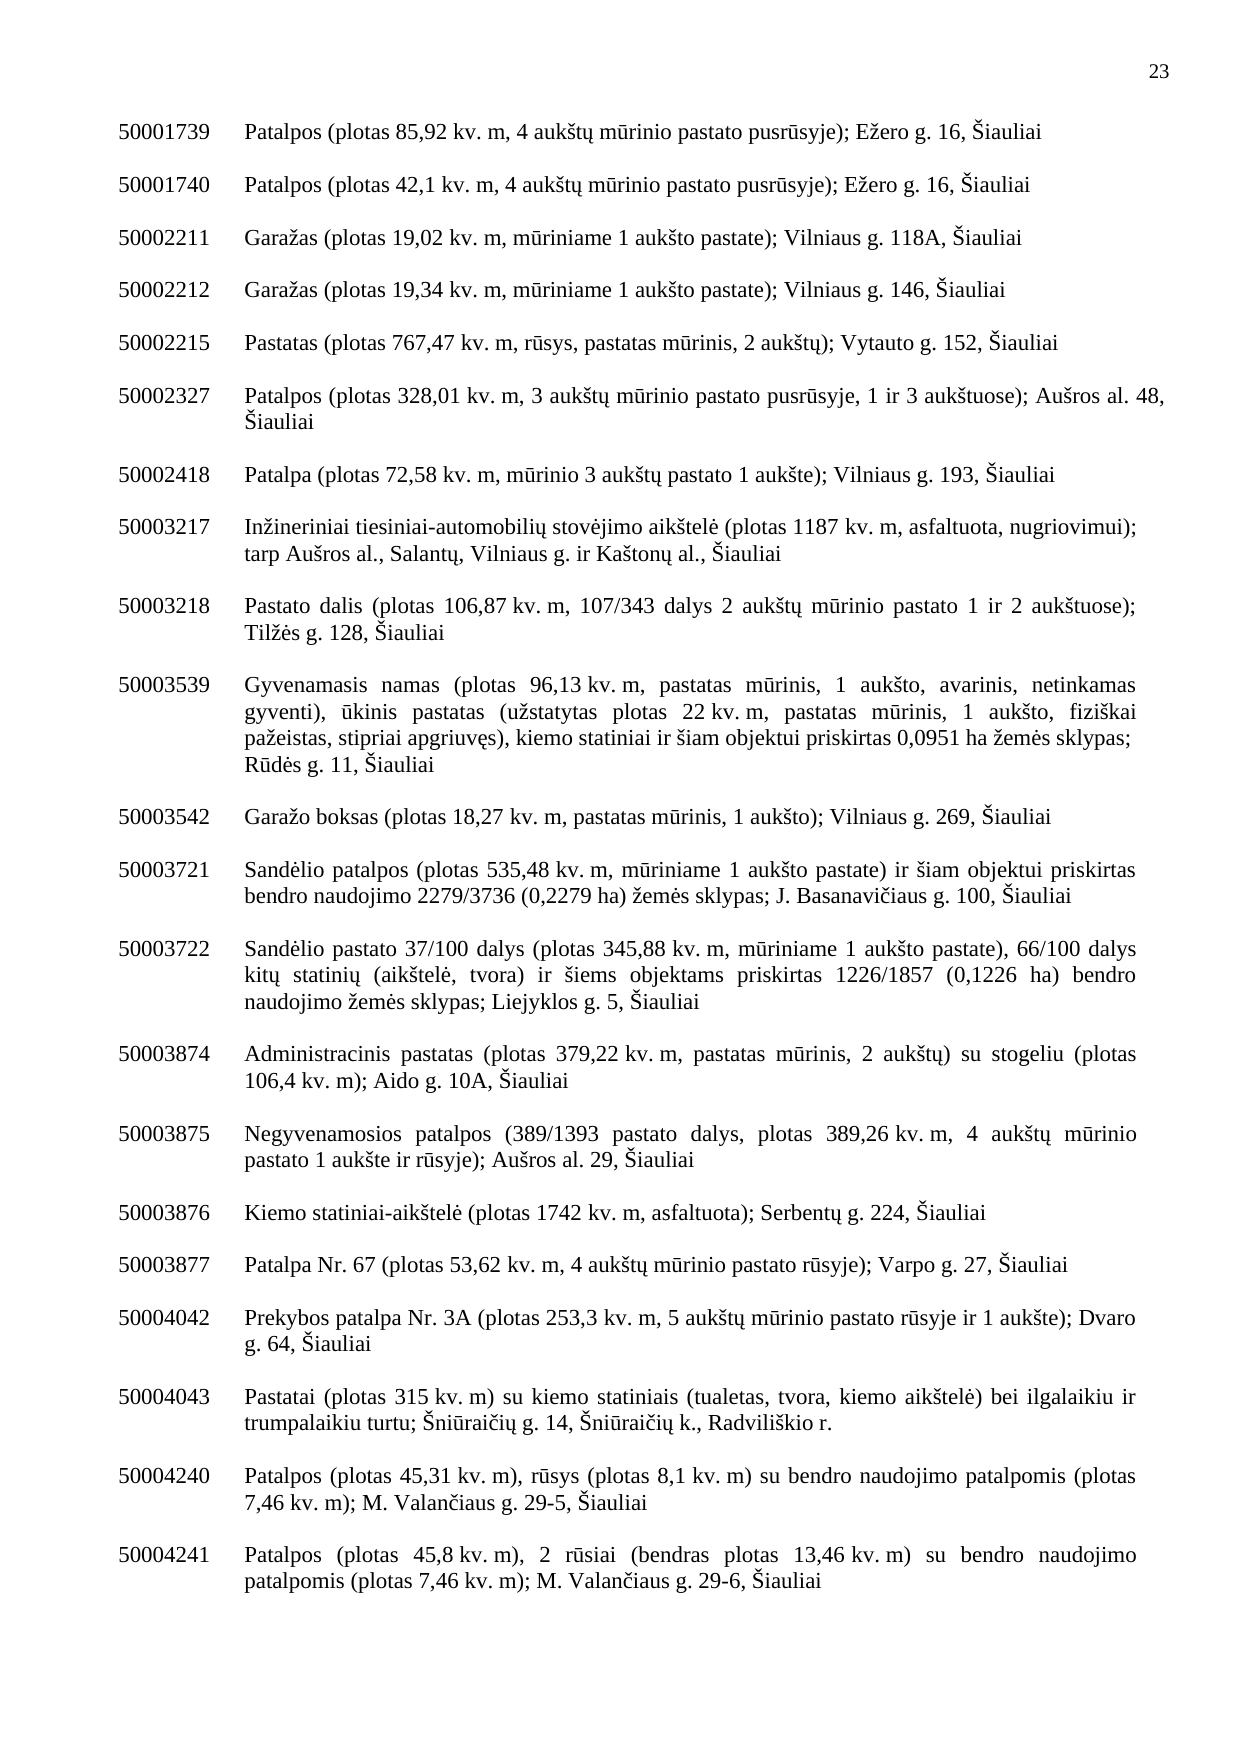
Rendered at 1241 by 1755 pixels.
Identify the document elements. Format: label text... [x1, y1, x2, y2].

table_cell [1193, 461, 1198, 487]
table_cell Pastatai (plotas 315 kv. m) su kiemo statiniais (tualetas, tvora, kiemo aikštelė) bei ilgalaikiu ir trumpalaikiu turtu; Šniūraičių g. 14, Šniūraičių k., Radviliškio r. [233, 1383, 1148, 1436]
table_cell Patalpos (plotas 328,01 kv. m, 3 aukštų mūrinio pastato pusrūsyje, 1 ir 3 aukštuose); Aušros al. 48, Šiauliai [233, 382, 1178, 434]
table_cell [1163, 1251, 1178, 1278]
table_cell [1198, 1251, 1240, 1278]
table_cell [1148, 461, 1163, 487]
table_cell [1193, 276, 1198, 303]
table_cell [1163, 1383, 1178, 1436]
table_cell [1198, 1304, 1240, 1357]
table_cell [1148, 514, 1163, 566]
table_cell [1178, 1541, 1192, 1594]
table_cell [1148, 118, 1163, 144]
table_cell [1163, 1041, 1178, 1093]
table_cell [1148, 1199, 1163, 1225]
table_cell [1193, 118, 1198, 144]
table_cell [1193, 672, 1198, 777]
table_cell [1193, 514, 1198, 566]
table_cell [1178, 171, 1192, 197]
table_cell [1198, 803, 1240, 830]
table_cell [1178, 1041, 1192, 1093]
table_cell [101, 487, 1198, 513]
table_cell [1178, 935, 1192, 1014]
table_cell [101, 777, 1198, 803]
table_cell [1148, 1120, 1163, 1172]
table_cell [1198, 487, 1240, 513]
table_cell [1148, 1541, 1163, 1594]
table_cell [1163, 672, 1178, 777]
table_cell 50004042 [101, 1304, 233, 1357]
table_cell 50003875 [101, 1120, 233, 1172]
table_cell Sandėlio patalpos (plotas 535,48 kv. m, mūriniame 1 aukšto pastate) ir šiam objektui priskirtas bendro naudojimo 2279/3736 (0,2279 ha) žemės sklypas; J. Basanavičiaus g. 100, Šiauliai [233, 856, 1148, 909]
table_cell [1193, 856, 1198, 909]
table_cell [1178, 329, 1192, 355]
table_cell [101, 1436, 1198, 1462]
table_cell [1198, 461, 1240, 487]
table_cell [1193, 1383, 1198, 1436]
table_cell Pastato dalis (plotas 106,87 kv. m, 107/343 dalys 2 aukštų mūrinio pastato 1 ir 2 aukštuose); Tilžės g. 128, Šiauliai [233, 593, 1148, 645]
table_cell Inžineriniai tiesiniai-automobilių stovėjimo aikštelė (plotas 1187 kv. m, asfaltuota, nugriovimui); tarp Aušros al., Salantų, Vilniaus g. ir Kaštonų al., Šiauliai [233, 514, 1148, 566]
table_cell [1198, 224, 1240, 250]
table_cell [1193, 593, 1198, 645]
table_cell [1178, 856, 1192, 909]
table_cell 50004240 [101, 1462, 233, 1515]
table_cell [1163, 935, 1178, 1014]
table_cell Patalpos (plotas 42,1 kv. m, 4 aukštų mūrinio pastato pusrūsyje); Ežero g. 16, Šiauliai [233, 171, 1148, 197]
table_cell [1163, 171, 1178, 197]
table_cell [1148, 1462, 1163, 1515]
table_cell [1193, 224, 1198, 250]
table_cell [101, 1225, 1198, 1251]
table_cell [1198, 145, 1240, 171]
table_cell [1193, 382, 1198, 434]
table_cell 50002211 [101, 224, 233, 250]
table_cell 50002418 [101, 461, 233, 487]
table_cell [101, 645, 1198, 672]
table_cell [101, 1357, 1198, 1383]
table_cell [1198, 1383, 1240, 1436]
table_cell [101, 1594, 1198, 1620]
table_cell [1148, 329, 1163, 355]
table_cell [1193, 803, 1198, 830]
table_cell [1193, 1251, 1198, 1278]
table_cell [1193, 935, 1198, 1014]
table_cell [1163, 224, 1178, 250]
table_cell [1198, 1172, 1240, 1199]
table_cell [1198, 514, 1240, 566]
table_cell [101, 145, 1198, 171]
table_cell 50004043 [101, 1383, 233, 1436]
table_cell [101, 303, 1198, 329]
table_cell 50002327 [101, 382, 233, 434]
table_cell [1163, 1120, 1178, 1172]
table_cell [1198, 1594, 1240, 1620]
table_cell [1178, 1462, 1192, 1515]
table_cell [1198, 645, 1240, 672]
table_cell Garažas (plotas 19,02 kv. m, mūriniame 1 aukšto pastate); Vilniaus g. 118A, Šiauliai [233, 224, 1148, 250]
table_cell [1178, 514, 1192, 566]
table_cell [101, 1515, 1198, 1541]
table_cell [1163, 1541, 1178, 1594]
table_cell [1148, 803, 1163, 830]
table_cell [1178, 1304, 1192, 1357]
table_cell Patalpos (plotas 45,31 kv. m), rūsys (plotas 8,1 kv. m) su bendro naudojimo patalpomis (plotas 7,46 kv. m); M. Valančiaus g. 29-5, Šiauliai [233, 1462, 1148, 1515]
table_cell 50003218 [101, 593, 233, 645]
table_cell Negyvenamosios patalpos (389/1393 pastato dalys, plotas 389,26 kv. m, 4 aukštų mūrinio pastato 1 aukšte ir rūsyje); Aušros al. 29, Šiauliai [233, 1120, 1148, 1172]
table_cell [101, 355, 1198, 382]
table_cell [1198, 1199, 1240, 1225]
table_cell [1148, 856, 1163, 909]
table_cell [1198, 303, 1240, 329]
table_cell [1198, 909, 1240, 935]
table_cell [101, 1093, 1198, 1119]
table_cell Garažo boksas (plotas 18,27 kv. m, pastatas mūrinis, 1 aukšto); Vilniaus g. 269, Šiauliai [233, 803, 1148, 830]
table_cell [1163, 276, 1178, 303]
table_cell [1198, 1541, 1240, 1594]
table_cell [1163, 1304, 1178, 1357]
table_cell [101, 250, 1198, 276]
table_cell [1193, 1541, 1198, 1594]
table_cell [1193, 1304, 1198, 1357]
table_cell 50002212 [101, 276, 233, 303]
table_cell 50003877 [101, 1251, 233, 1278]
table_cell [1198, 566, 1240, 592]
table_cell [1163, 461, 1178, 487]
table_cell [101, 1172, 1198, 1199]
table_cell Sandėlio pastato 37/100 dalys (plotas 345,88 kv. m, mūriniame 1 aukšto pastate), 66/100 dalys kitų statinių (aikštelė, tvora) ir šiems objektams priskirtas 1226/1857 (0,1226 ha) bendro naudojimo žemės sklypas; Liejyklos g. 5, Šiauliai [233, 935, 1148, 1014]
table_cell [1163, 514, 1178, 566]
table_cell [1163, 593, 1178, 645]
table_cell [1178, 1251, 1192, 1278]
table_cell Kiemo statiniai-aikštelė (plotas 1742 kv. m, asfaltuota); Serbentų g. 224, Šiauliai [233, 1199, 1148, 1225]
table_cell 50003542 [101, 803, 233, 830]
table_cell [1178, 224, 1192, 250]
table_cell 50003721 [101, 856, 233, 909]
table_cell [101, 1278, 1198, 1304]
table_cell [1148, 593, 1163, 645]
table_cell [1198, 1041, 1240, 1093]
table_cell [1163, 329, 1178, 355]
table_cell [1198, 856, 1240, 909]
table_cell [1163, 1462, 1178, 1515]
table_cell Patalpa Nr. 67 (plotas 53,62 kv. m, 4 aukštų mūrinio pastato rūsyje); Varpo g. 27, Šiauliai [233, 1251, 1148, 1278]
table_cell 50003217 [101, 514, 233, 566]
table_cell [1198, 1225, 1240, 1251]
table_cell [1198, 1357, 1240, 1383]
table_cell [1148, 935, 1163, 1014]
table_cell [1198, 593, 1240, 645]
table_cell [101, 1014, 1198, 1041]
table_cell [1148, 224, 1163, 250]
table_cell [1198, 830, 1240, 856]
table_cell [1198, 777, 1240, 803]
table_cell [1193, 171, 1198, 197]
table_cell [1193, 1462, 1198, 1515]
table_cell 50003539 [101, 672, 233, 777]
table_cell [1178, 1120, 1192, 1172]
table_cell Patalpos (plotas 45,8 kv. m), 2 rūsiai (bendras plotas 13,46 kv. m) su bendro naudojimo patalpomis (plotas 7,46 kv. m); M. Valančiaus g. 29-6, Šiauliai [233, 1541, 1148, 1594]
table_cell 50003876 [101, 1199, 233, 1225]
table_cell [1163, 856, 1178, 909]
table_cell Prekybos patalpa Nr. 3A (plotas 253,3 kv. m, 5 aukštų mūrinio pastato rūsyje ir 1 aukšte); Dvaro g. 64, Šiauliai [233, 1304, 1148, 1357]
table_cell [1193, 1199, 1198, 1225]
table_cell [1148, 1041, 1163, 1093]
table_cell [1198, 1278, 1240, 1304]
table_cell [1148, 1251, 1163, 1278]
table_cell [1148, 672, 1163, 777]
table_cell [1148, 171, 1163, 197]
table_cell [1198, 171, 1240, 197]
table_cell [101, 566, 1198, 592]
table_cell [1193, 329, 1198, 355]
table_cell [1198, 118, 1240, 144]
table_cell [101, 197, 1198, 223]
table_cell [1198, 1515, 1240, 1541]
table_cell [1148, 276, 1163, 303]
table_cell [1198, 355, 1240, 382]
table_cell [1198, 329, 1240, 355]
table_cell Pastatas (plotas 767,47 kv. m, rūsys, pastatas mūrinis, 2 aukštų); Vytauto g. 152, Šiauliai [233, 329, 1148, 355]
table_cell [1178, 461, 1192, 487]
table_cell [1198, 276, 1240, 303]
table_cell [1198, 1120, 1240, 1172]
table_cell [1178, 1383, 1192, 1436]
table_cell Administracinis pastatas (plotas 379,22 kv. m, pastatas mūrinis, 2 aukštų) su stogeliu (plotas 106,4 kv. m); Aido g. 10A, Šiauliai [233, 1041, 1148, 1093]
table_cell [1198, 1093, 1240, 1119]
table_cell Gyvenamasis namas (plotas 96,13 kv. m, pastatas mūrinis, 1 aukšto, avarinis, netinkamas gyventi), ūkinis pastatas (užstatytas plotas 22 kv. m, pastatas mūrinis, 1 aukšto, fiziškai pažeistas, stipriai apgriuvęs), kiemo statiniai ir šiam objektui priskirtas 0,0951 ha žemės sklypas; Rūdės g. 11, Šiauliai [233, 672, 1148, 777]
table_cell [1198, 935, 1240, 1014]
table_cell Garažas (plotas 19,34 kv. m, mūriniame 1 aukšto pastate); Vilniaus g. 146, Šiauliai [233, 276, 1148, 303]
table_cell 50002215 [101, 329, 233, 355]
table_cell [101, 830, 1198, 856]
table_cell [101, 434, 1198, 461]
table_cell [101, 909, 1198, 935]
table_cell 50004241 [101, 1541, 233, 1594]
table_cell 50003722 [101, 935, 233, 1014]
table_cell [1148, 1304, 1163, 1357]
table_cell 50001740 [101, 171, 233, 197]
table_cell [1178, 118, 1192, 144]
table_cell [1193, 1041, 1198, 1093]
table_cell [1178, 803, 1192, 830]
table_cell [1198, 434, 1240, 461]
table_cell [1198, 1462, 1240, 1515]
table_cell 50001739 [101, 118, 233, 144]
table_cell [1198, 1014, 1240, 1041]
table_cell [1178, 1199, 1192, 1225]
table_cell Patalpa (plotas 72,58 kv. m, mūrinio 3 aukštų pastato 1 aukšte); Vilniaus g. 193, Šiauliai [233, 461, 1148, 487]
table_cell [1198, 250, 1240, 276]
table_cell [1198, 382, 1240, 434]
table_cell [1163, 118, 1178, 144]
table_cell [1178, 593, 1192, 645]
table_cell [1163, 1199, 1178, 1225]
table_cell [1178, 382, 1192, 434]
table_cell [1198, 672, 1240, 777]
table_cell [1163, 803, 1178, 830]
table_cell Patalpos (plotas 85,92 kv. m, 4 aukštų mūrinio pastato pusrūsyje); Ežero g. 16, Šiauliai [233, 118, 1148, 144]
table_cell [1198, 197, 1240, 223]
table_cell [1193, 1120, 1198, 1172]
table_cell [1148, 1383, 1163, 1436]
table_cell 50003874 [101, 1041, 233, 1093]
table_cell [1178, 672, 1192, 777]
table_cell [1198, 1436, 1240, 1462]
table_cell [1178, 276, 1192, 303]
